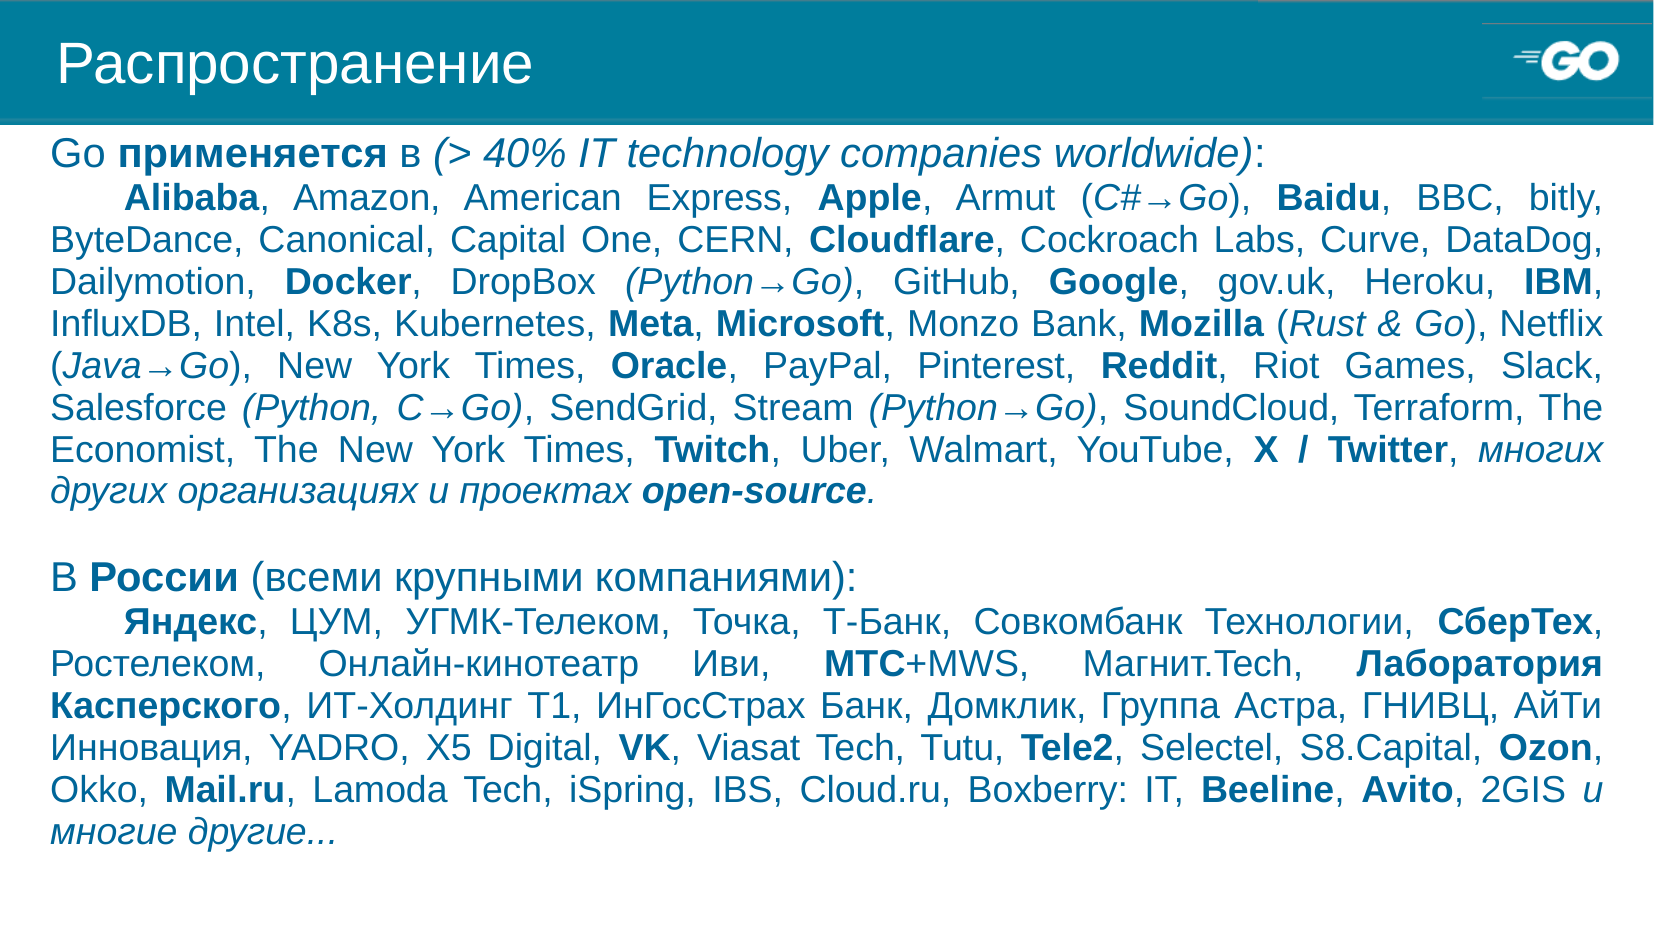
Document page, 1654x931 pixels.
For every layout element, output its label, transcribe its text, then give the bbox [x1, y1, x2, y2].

text_box Go применяется в (> 40% IT technology companies worldwide): Alibaba, Amazon, American Express, Apple, Armut (C#→Go), Baidu, BBC, bitly, ByteDance, Canonical, Capital One, CERN, Cloudflare, Cockroach Labs, Curve, DataDog, Dailymotion, Docker, DropBox (Python→Go), GitHub, Google, gov.uk, Heroku, IBM, InfluxDB, Intel, K8s, Kubernetes, Meta, Microsoft, Monzo Bank, Mozilla (Rust & Go), Netflix (Java→Go), New York Times, Oracle, PayPal, Pinterest, Reddit, Riot Games, Slack, Salesforce (Python, C→Go), SendGrid, Stream (Python→Go), SoundCloud, Terraform, The Economist, The New York Times, Twitch, Uber, Walmart, YouTube, X / Twitter, многих других организациях и проектах open-source. В России (всеми крупными компаниями): Яндекс, ЦУМ, УГМК-Телеком, Точка, Т-Банк, Совкомбанк Технологии, СберТех, Ростелеком, Онлайн-кинотеатр Иви, МТС+MWS, Магнит.Tech, Лаборатория Касперского, ИТ-Холдинг Т1, ИнГосСтрах Банк, Домклик, Группа Астра, ГНИВЦ, АйТи Инновация, YADRO, X5 Digital, VK, Viasat Tech, Tutu, Tele2, Selectel, S8.Capital, Ozon, Okko, Mail.ru, Lamoda Tech, iSpring, IBS, Cloud.ru, Boxberry: IT, Beeline, Avito, 2GIS и многие другие... [35, 122, 1619, 881]
picture [1542, 41, 1619, 81]
text_box Распространение [41, 23, 1495, 104]
